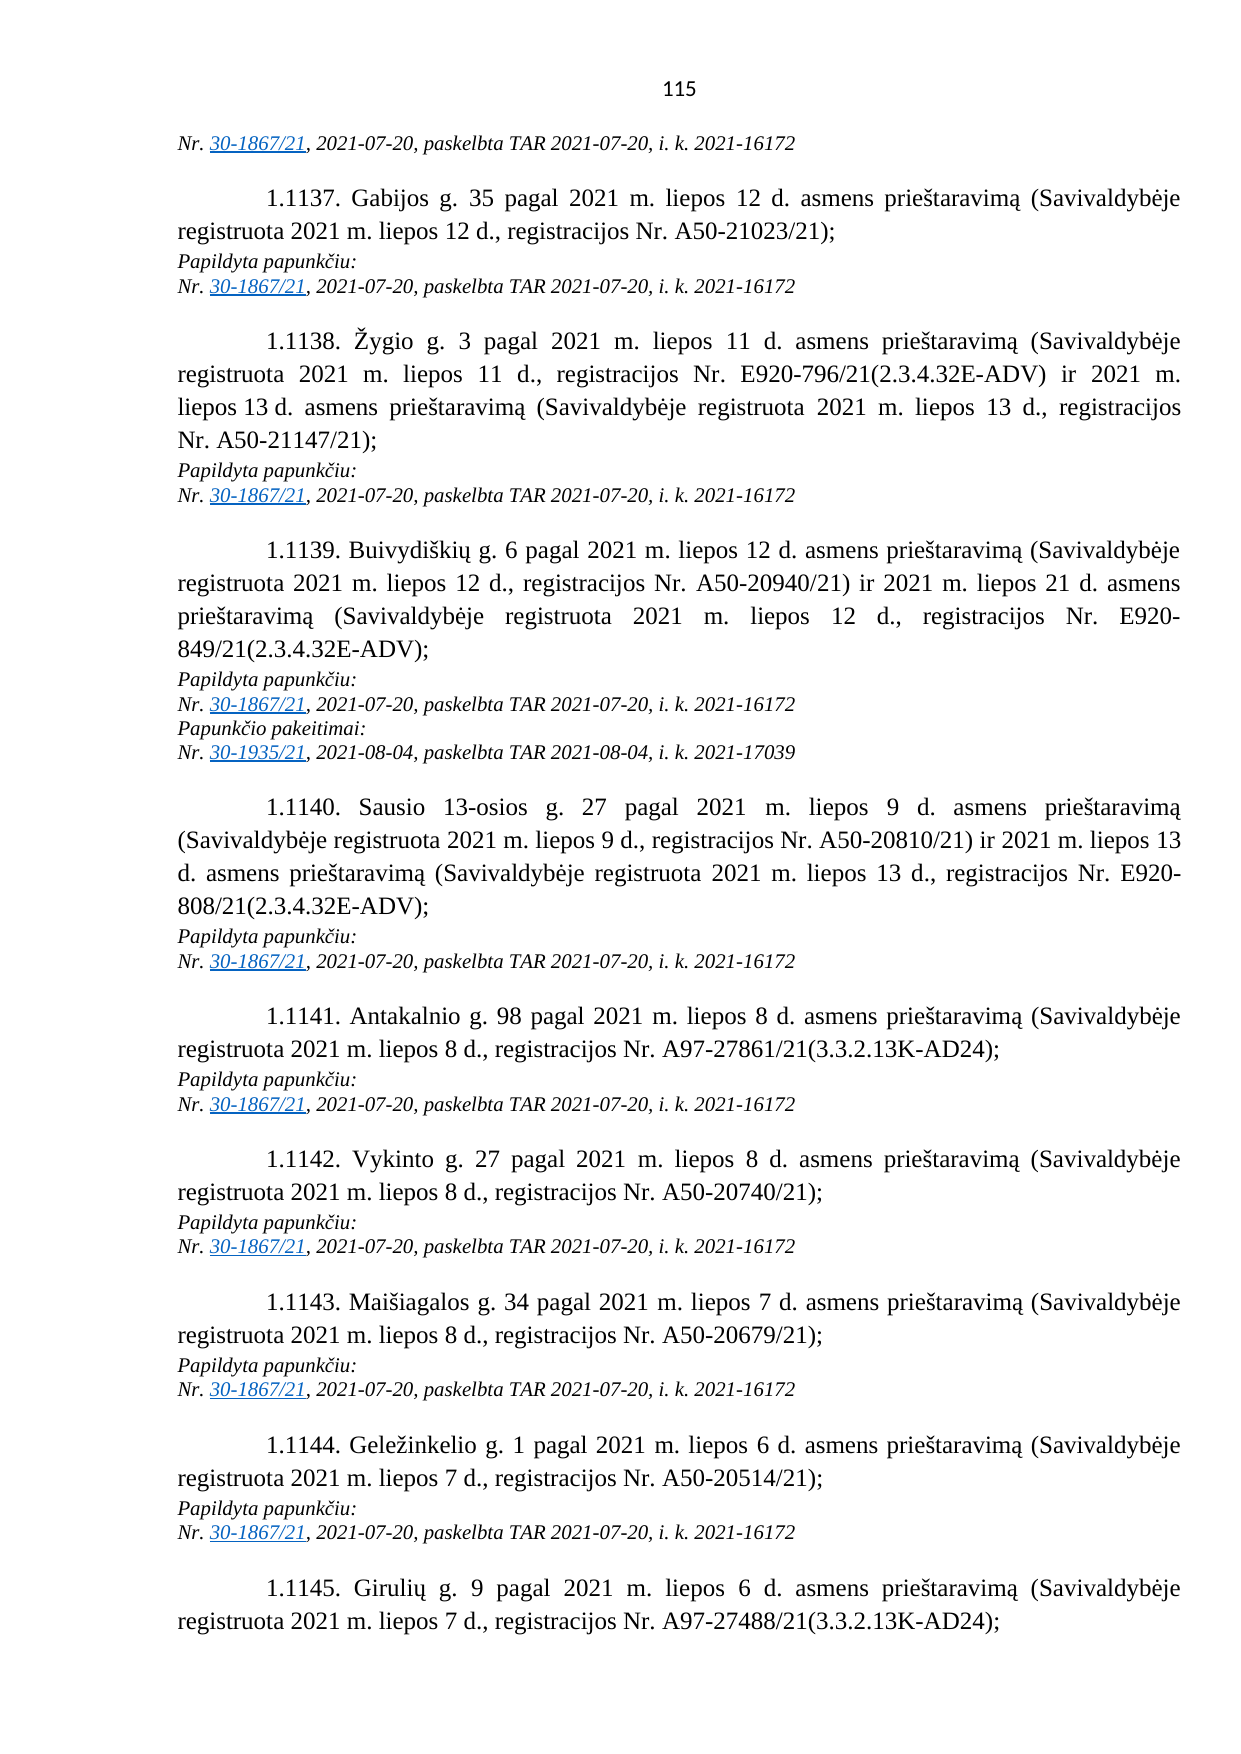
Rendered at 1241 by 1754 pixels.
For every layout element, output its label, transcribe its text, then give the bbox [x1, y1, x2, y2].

text Nr. 30-1867/21, 2021-07-20, paskelbta TAR 2021-07-20, i. k. 2021-16172 [177, 1520, 1181, 1544]
text Papildyta papunkčiu: [177, 458, 1181, 482]
text Papildyta papunkčiu: [177, 1210, 1181, 1234]
text Nr. 30-1867/21, 2021-07-20, paskelbta TAR 2021-07-20, i. k. 2021-16172 [177, 948, 1181, 973]
text Papildyta papunkčiu: [177, 1496, 1181, 1520]
text Papildyta papunkčiu: [177, 1067, 1181, 1091]
text Nr. 30-1867/21, 2021-07-20, paskelbta TAR 2021-07-20, i. k. 2021-16172 [177, 691, 1181, 716]
text Papildyta papunkčiu: [177, 667, 1181, 691]
text 1.1141. Antakalnio g. 98 pagal 2021 m. liepos 8 d. asmens prieštaravimą (Savivaldybėje registruota 2021 m. liepos 8 d., registracijos Nr. A97-27861/21(3.3.2.13K-AD24); [177, 1001, 1181, 1063]
text Nr. 30-1867/21, 2021-07-20, paskelbta TAR 2021-07-20, i. k. 2021-16172 [177, 131, 1181, 155]
text 1.1144. Geležinkelio g. 1 pagal 2021 m. liepos 6 d. asmens prieštaravimą (Savivaldybėje registruota 2021 m. liepos 7 d., registracijos Nr. A50-20514/21); [177, 1430, 1181, 1492]
text 1.1140. Sausio 13-osios g. 27 pagal 2021 m. liepos 9 d. asmens prieštaravimą (Savivaldybėje registruota 2021 m. liepos 9 d., registracijos Nr. A50-20810/21) ir 2021 m. liepos 13 d. asmens prieštaravimą (Savivaldybėje registruota 2021 m. liepos 13 d., registracijos Nr. E920-808/21(2.3.4.32E-ADV); [177, 792, 1181, 920]
text Papildyta papunkčiu: [177, 249, 1181, 273]
text 1.1138. Žygio g. 3 pagal 2021 m. liepos 11 d. asmens prieštaravimą (Savivaldybėje registruota 2021 m. liepos 11 d., registracijos Nr. E920-796/21(2.3.4.32E-ADV) ir 2021 m. liepos 13 d. asmens prieštaravimą (Savivaldybėje registruota 2021 m. liepos 13 d., registracijos Nr. A50-21147/21); [177, 326, 1181, 454]
text Nr. 30-1867/21, 2021-07-20, paskelbta TAR 2021-07-20, i. k. 2021-16172 [177, 1377, 1181, 1401]
text 1.1142. Vykinto g. 27 pagal 2021 m. liepos 8 d. asmens prieštaravimą (Savivaldybėje registruota 2021 m. liepos 8 d., registracijos Nr. A50-20740/21); [177, 1144, 1181, 1206]
text Nr. 30-1867/21, 2021-07-20, paskelbta TAR 2021-07-20, i. k. 2021-16172 [177, 1234, 1181, 1258]
text Nr. 30-1867/21, 2021-07-20, paskelbta TAR 2021-07-20, i. k. 2021-16172 [177, 482, 1181, 507]
text 1.1145. Girulių g. 9 pagal 2021 m. liepos 6 d. asmens prieštaravimą (Savivaldybėje registruota 2021 m. liepos 7 d., registracijos Nr. A97-27488/21(3.3.2.13K-AD24); [177, 1573, 1181, 1635]
text 1.1137. Gabijos g. 35 pagal 2021 m. liepos 12 d. asmens prieštaravimą (Savivaldybėje registruota 2021 m. liepos 12 d., registracijos Nr. A50-21023/21); [177, 183, 1181, 245]
text Papunkčio pakeitimai: [177, 716, 1181, 739]
text 1.1143. Maišiagalos g. 34 pagal 2021 m. liepos 7 d. asmens prieštaravimą (Savivaldybėje registruota 2021 m. liepos 8 d., registracijos Nr. A50-20679/21); [177, 1287, 1181, 1349]
text Papildyta papunkčiu: [177, 924, 1181, 948]
text Nr. 30-1867/21, 2021-07-20, paskelbta TAR 2021-07-20, i. k. 2021-16172 [177, 273, 1181, 298]
text 1.1139. Buivydiškių g. 6 pagal 2021 m. liepos 12 d. asmens prieštaravimą (Savivaldybėje registruota 2021 m. liepos 12 d., registracijos Nr. A50-20940/21) ir 2021 m. liepos 21 d. asmens prieštaravimą (Savivaldybėje registruota 2021 m. liepos 12 d., registracijos Nr. E920-849/21(2.3.4.32E-ADV); [177, 535, 1181, 663]
text Papildyta papunkčiu: [177, 1353, 1181, 1377]
text Nr. 30-1867/21, 2021-07-20, paskelbta TAR 2021-07-20, i. k. 2021-16172 [177, 1091, 1181, 1116]
text Nr. 30-1935/21, 2021-08-04, paskelbta TAR 2021-08-04, i. k. 2021-17039 [177, 739, 1181, 764]
